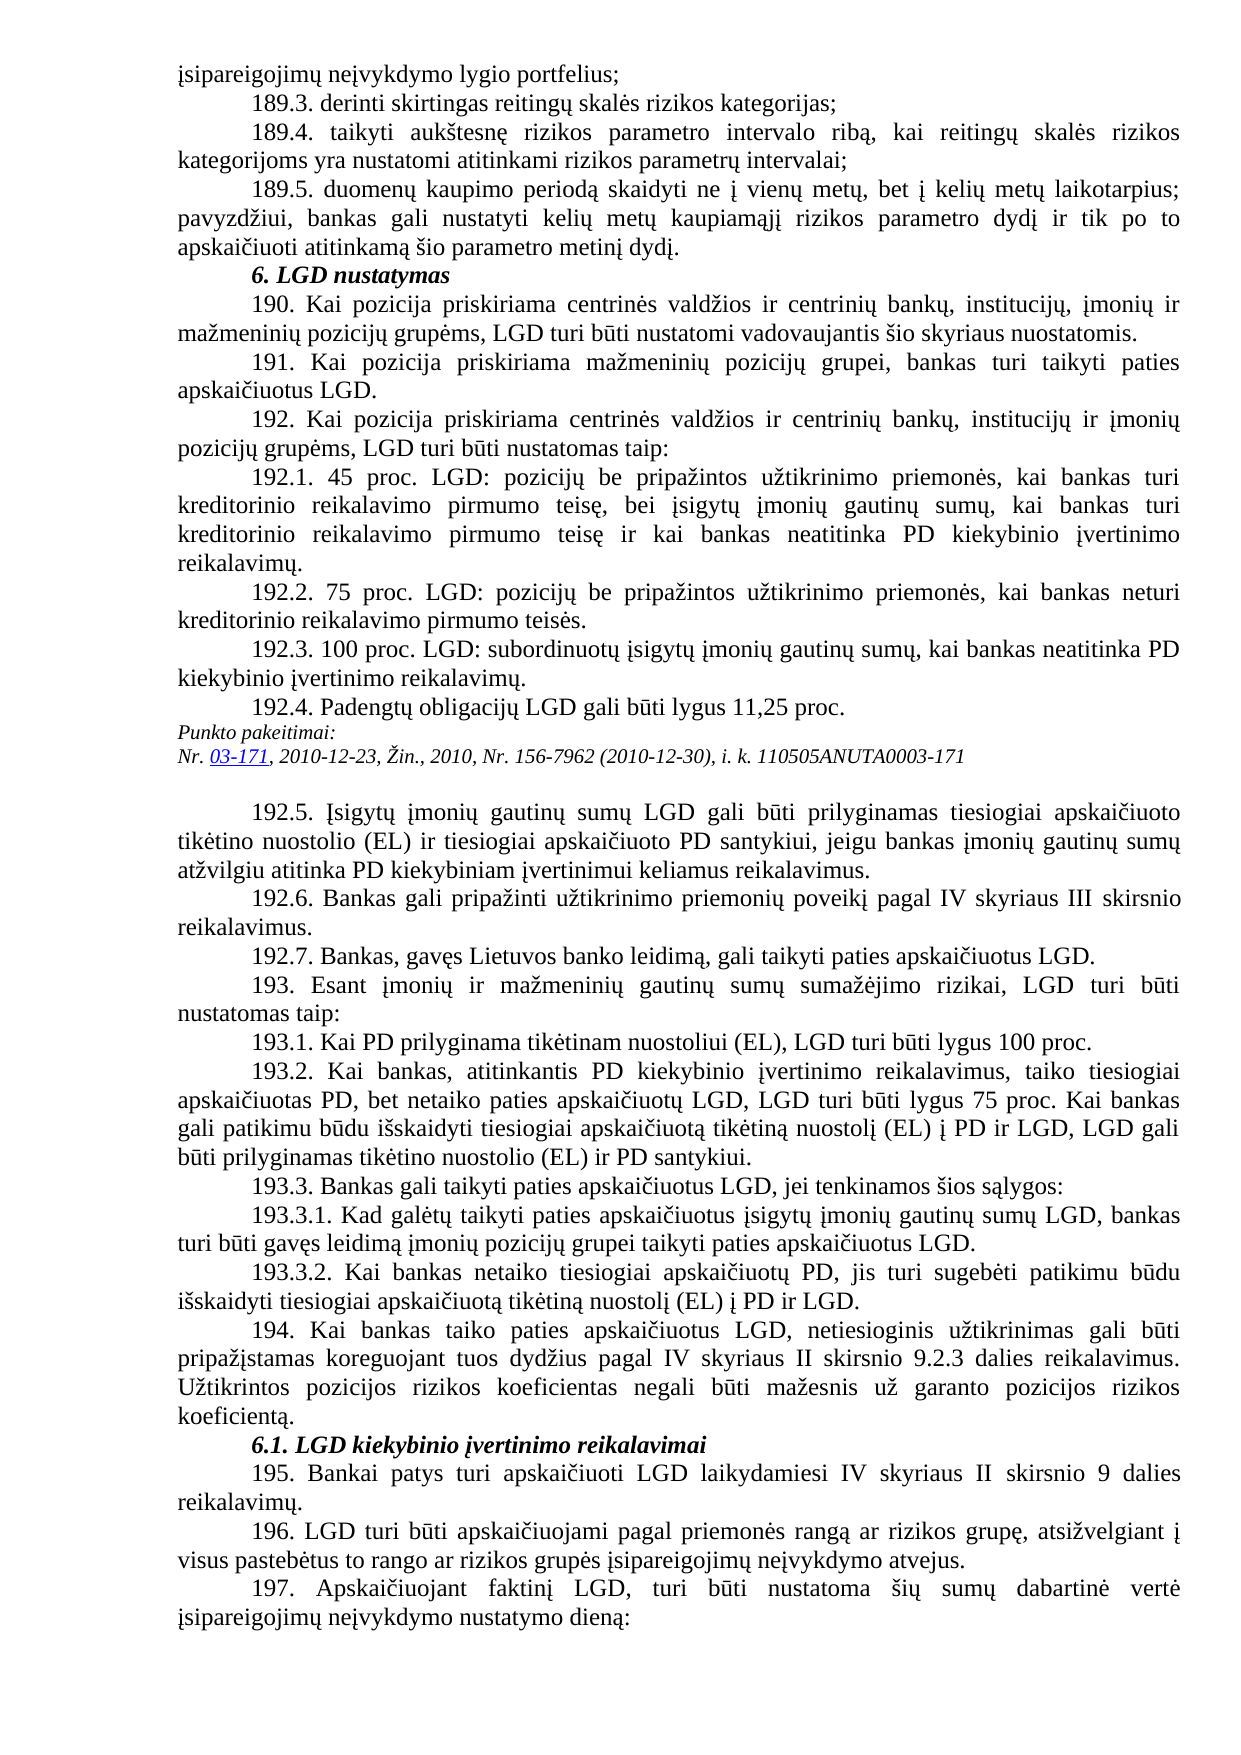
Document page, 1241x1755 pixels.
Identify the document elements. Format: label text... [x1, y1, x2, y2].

text 192.4. Padengtų obligacijų LGD gali būti lygus 11,25 proc. [177, 692, 1181, 720]
text 193.1. Kai PD prilyginama tikėtinam nuostoliui (EL), LGD turi būti lygus 100 proc. [177, 1027, 1181, 1056]
text 193.3. Bankas gali taikyti paties apskaičiuotus LGD, jei tenkinamos šios sąlygos: [177, 1171, 1181, 1200]
text Nr. 03-171, 2010-12-23, Žin., 2010, Nr. 156-7962 (2010-12-30), i. k. 110505ANUTA0003-171 [177, 744, 1181, 768]
text 189.5. duomenų kaupimo periodą skaidyti ne į vienų metų, bet į kelių metų laikotarpius; pavyzdžiui, bankas gali nustatyti kelių metų kaupiamąjį rizikos parametro dydį ir tik po to apskaičiuoti atitinkamą šio parametro metinį dydį. [177, 174, 1181, 260]
text 195. Bankai patys turi apskaičiuoti LGD laikydamiesi IV skyriaus II skirsnio 9 dalies reikalavimų. [177, 1458, 1181, 1516]
text 192.2. 75 proc. LGD: pozicijų be pripažintos užtikrinimo priemonės, kai bankas neturi kreditorinio reikalavimo pirmumo teisės. [177, 577, 1181, 634]
text 192.3. 100 proc. LGD: subordinuotų įsigytų įmonių gautinų sumų, kai bankas neatitinka PD kiekybinio įvertinimo reikalavimų. [177, 634, 1181, 692]
text 189.3. derinti skirtingas reitingų skalės rizikos kategorijas; [177, 88, 1181, 117]
text 192.6. Bankas gali pripažinti užtikrinimo priemonių poveikį pagal IV skyriaus III skirsnio reikalavimus. [177, 883, 1181, 941]
text 192.1. 45 proc. LGD: pozicijų be pripažintos užtikrinimo priemonės, kai bankas turi kreditorinio reikalavimo pirmumo teisę, bei įsigytų įmonių gautinų sumų, kai bankas turi kreditorinio reikalavimo pirmumo teisę ir kai bankas neatitinka PD kiekybinio įvertinimo reikalavimų. [177, 462, 1181, 577]
text 193.3.1. Kad galėtų taikyti paties apskaičiuotus įsigytų įmonių gautinų sumų LGD, bankas turi būti gavęs leidimą įmonių pozicijų grupei taikyti paties apskaičiuotus LGD. [177, 1200, 1181, 1257]
text 197. Apskaičiuojant faktinį LGD, turi būti nustatoma šių sumų dabartinė vertė įsipareigojimų neįvykdymo nustatymo dieną: [177, 1573, 1181, 1631]
text 192.7. Bankas, gavęs Lietuvos banko leidimą, gali taikyti paties apskaičiuotus LGD. [177, 941, 1181, 970]
text 6.1. LGD kiekybinio įvertinimo reikalavimai [177, 1430, 1181, 1458]
text 196. LGD turi būti apskaičiuojami pagal priemonės rangą ar rizikos grupę, atsižvelgiant į visus pastebėtus to rango ar rizikos grupės įsipareigojimų neįvykdymo atvejus. [177, 1516, 1181, 1573]
text Punkto pakeitimai: [177, 720, 1181, 744]
text 190. Kai pozicija priskiriama centrinės valdžios ir centrinių bankų, institucijų, įmonių ir mažmeninių pozicijų grupėms, LGD turi būti nustatomi vadovaujantis šio skyriaus nuostatomis. [177, 289, 1181, 347]
text 6. LGD nustatymas [177, 260, 1181, 289]
text 193. Esant įmonių ir mažmeninių gautinų sumų sumažėjimo rizikai, LGD turi būti nustatomas taip: [177, 970, 1181, 1027]
text 193.2. Kai bankas, atitinkantis PD kiekybinio įvertinimo reikalavimus, taiko tiesiogiai apskaičiuotas PD, bet netaiko paties apskaičiuotų LGD, LGD turi būti lygus 75 proc. Kai bankas gali patikimu būdu išskaidyti tiesiogiai apskaičiuotą tikėtiną nuostolį (EL) į PD ir LGD, LGD gali būti prilyginamas tikėtino nuostolio (EL) ir PD santykiui. [177, 1056, 1181, 1171]
text 194. Kai bankas taiko paties apskaičiuotus LGD, netiesioginis užtikrinimas gali būti pripažįstamas koreguojant tuos dydžius pagal IV skyriaus II skirsnio 9.2.3 dalies reikalavimus. Užtikrintos pozicijos rizikos koeficientas negali būti mažesnis už garanto pozicijos rizikos koeficientą. [177, 1315, 1181, 1430]
text įsipareigojimų neįvykdymo lygio portfelius; [177, 59, 1181, 88]
text 192.5. Įsigytų įmonių gautinų sumų LGD gali būti prilyginamas tiesiogiai apskaičiuoto tikėtino nuostolio (EL) ir tiesiogiai apskaičiuoto PD santykiui, jeigu bankas įmonių gautinų sumų atžvilgiu atitinka PD kiekybiniam įvertinimui keliamus reikalavimus. [177, 797, 1181, 883]
text 193.3.2. Kai bankas netaiko tiesiogiai apskaičiuotų PD, jis turi sugebėti patikimu būdu išskaidyti tiesiogiai apskaičiuotą tikėtiną nuostolį (EL) į PD ir LGD. [177, 1257, 1181, 1315]
text 192. Kai pozicija priskiriama centrinės valdžios ir centrinių bankų, institucijų ir įmonių pozicijų grupėms, LGD turi būti nustatomas taip: [177, 404, 1181, 462]
text 189.4. taikyti aukštesnę rizikos parametro intervalo ribą, kai reitingų skalės rizikos kategorijoms yra nustatomi atitinkami rizikos parametrų intervalai; [177, 117, 1181, 174]
text 191. Kai pozicija priskiriama mažmeninių pozicijų grupei, bankas turi taikyti paties apskaičiuotus LGD. [177, 347, 1181, 404]
